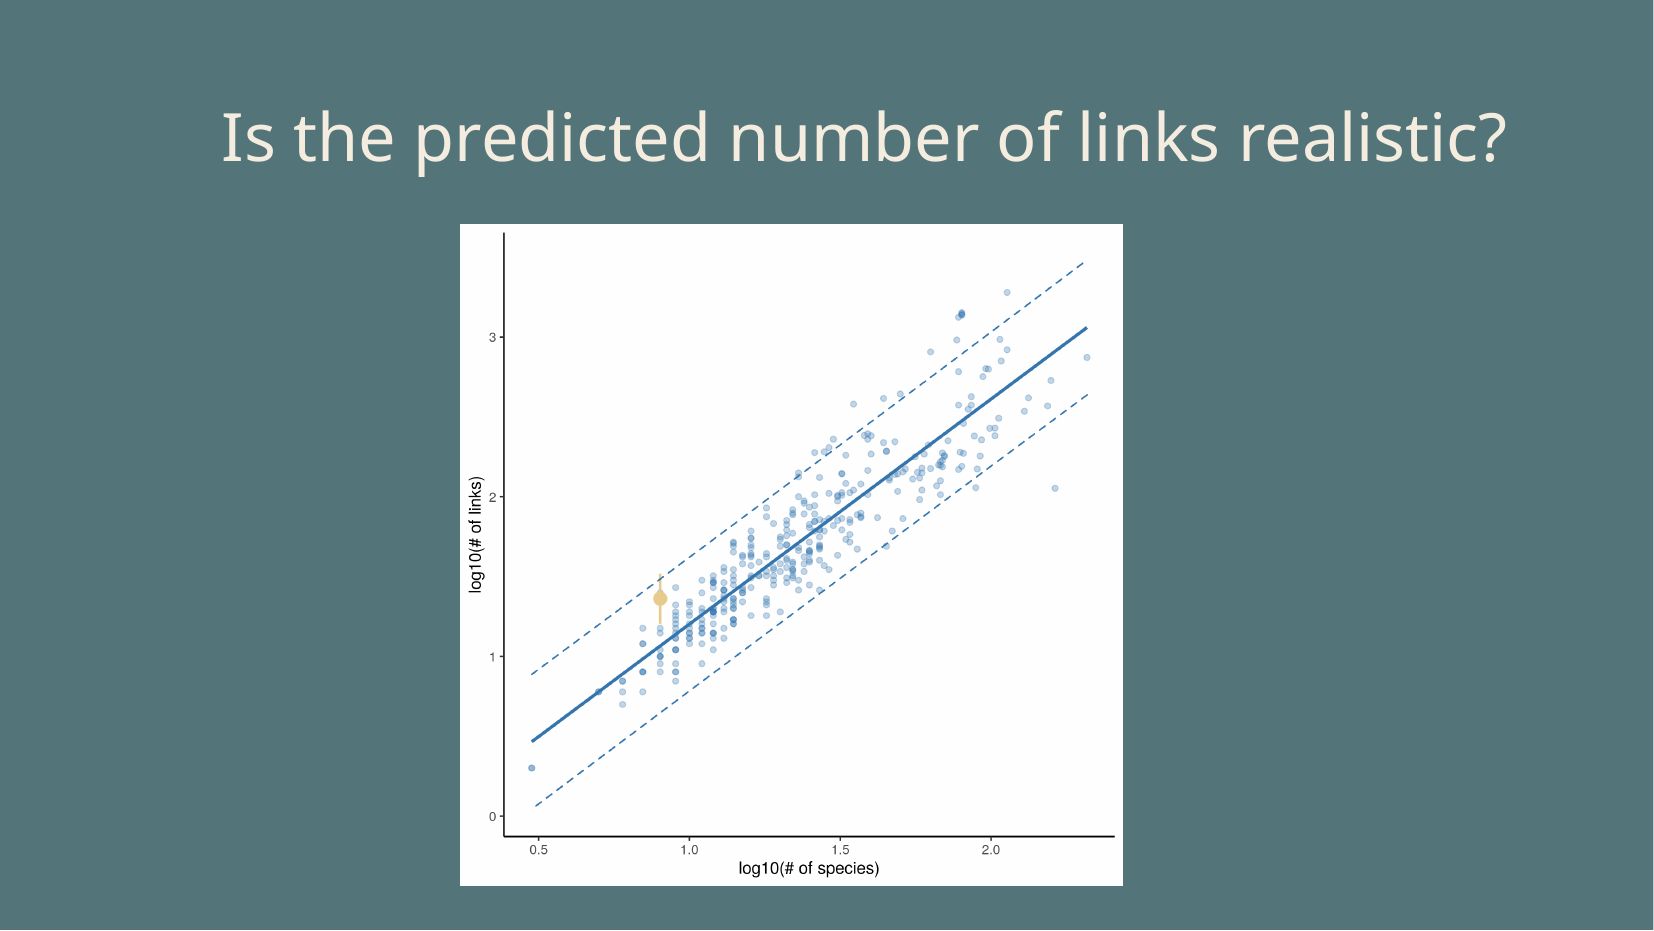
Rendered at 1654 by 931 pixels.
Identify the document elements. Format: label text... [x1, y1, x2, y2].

text_box Is the predicted number of links realistic? [207, 82, 1453, 186]
picture [460, 224, 1123, 886]
